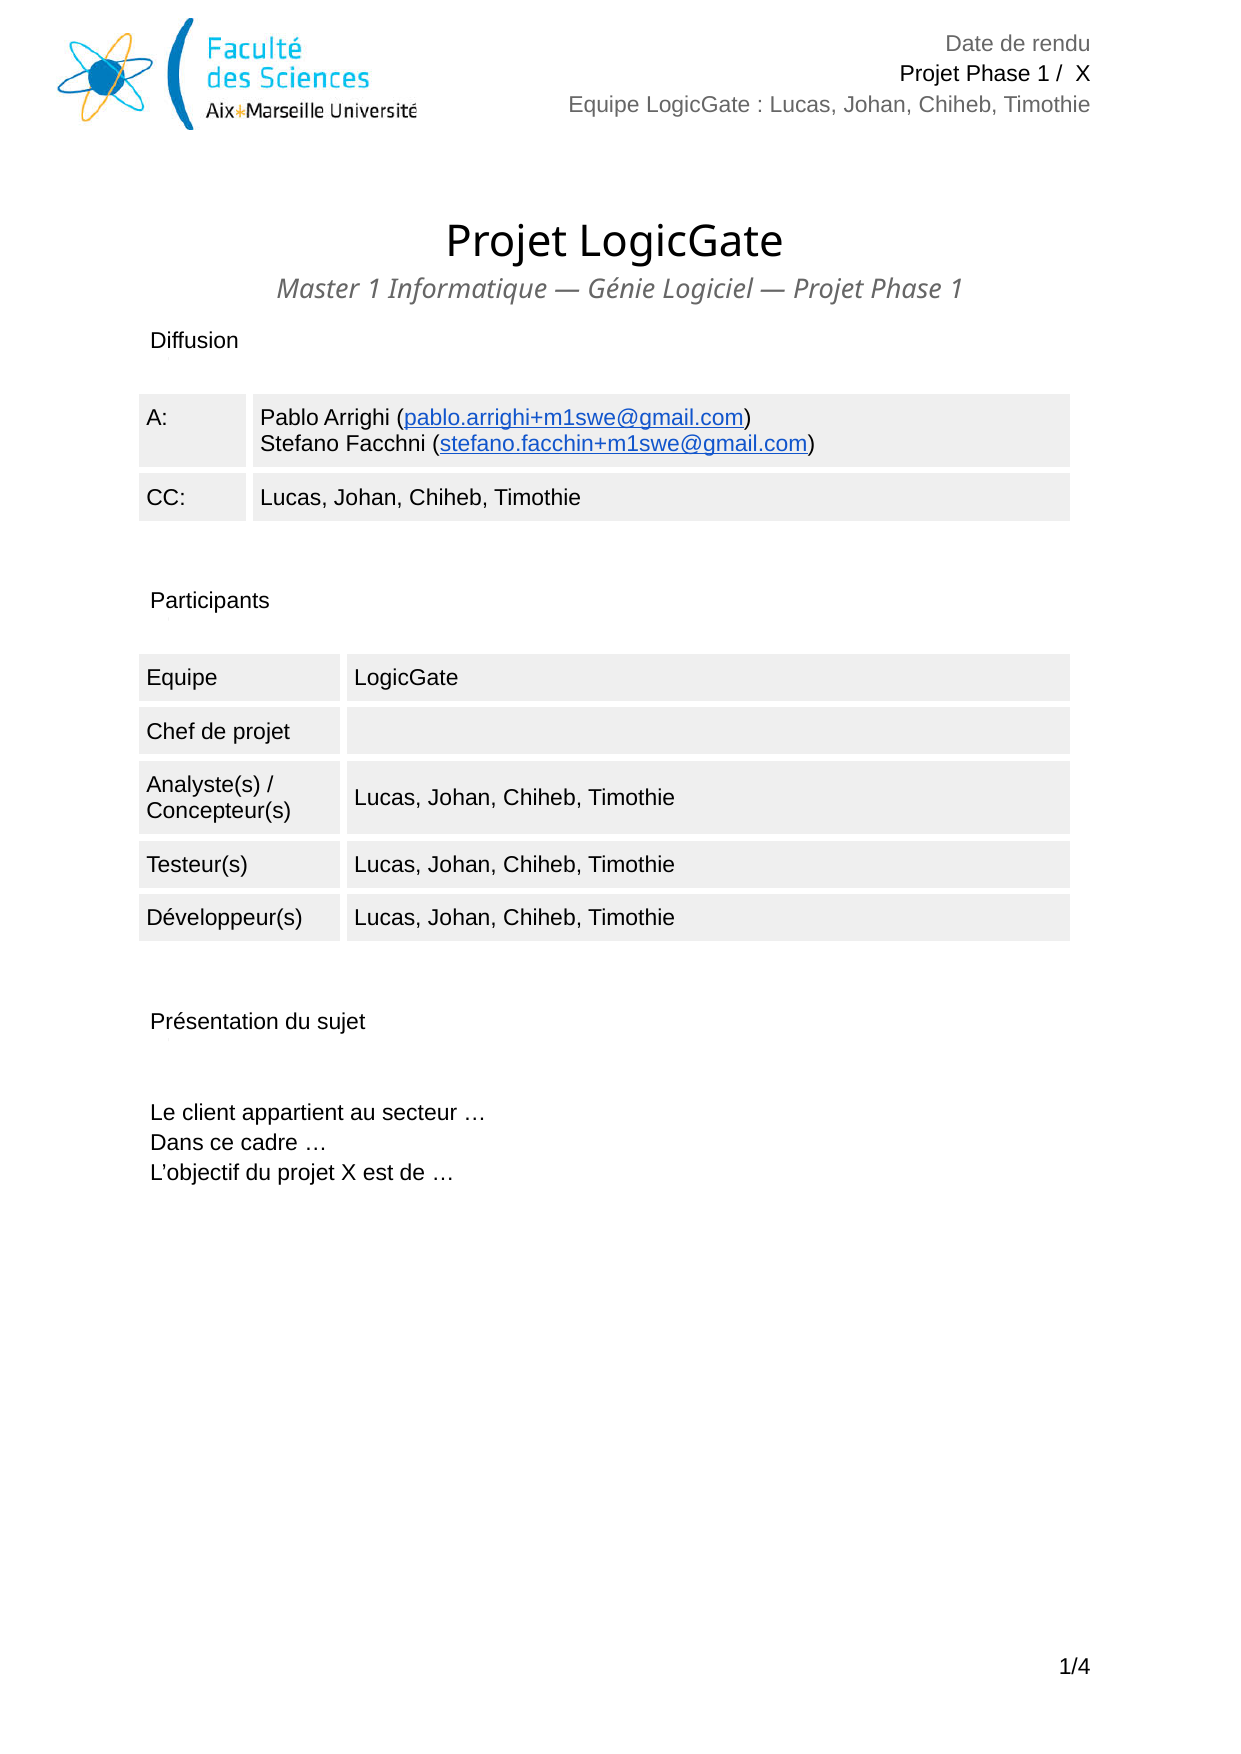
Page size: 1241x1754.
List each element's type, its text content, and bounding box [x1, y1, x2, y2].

table_cell CC: [139, 473, 246, 521]
table_cell Analyste(s) / Concepteur(s) [139, 761, 340, 834]
text Présentation du sujet [150, 1008, 1090, 1034]
table_header Equipe [139, 654, 340, 701]
table_cell Lucas, Johan, Chiheb, Timothie [347, 894, 1070, 941]
text L’objectif du projet X est de … [150, 1159, 1090, 1185]
title Projet LogicGate [150, 209, 1090, 269]
text Participants [150, 587, 1090, 613]
text Diffusion [150, 327, 1090, 353]
table_cell Lucas, Johan, Chiheb, Timothie [347, 761, 1070, 834]
table_cell Chef de projet [139, 707, 340, 754]
table_header A: [139, 394, 246, 467]
text Le client appartient au secteur … [150, 1098, 1090, 1125]
table_cell Lucas, Johan, Chiheb, Timothie [347, 841, 1070, 888]
table_cell [347, 707, 1070, 754]
table_header Pablo Arrighi (pablo.arrighi+m1swe@gmail.com) Stefano Facchni (stefano.facchin+m1swe@gmail.com) [253, 394, 1070, 467]
table_header LogicGate [347, 654, 1070, 701]
table_cell Testeur(s) [139, 841, 340, 888]
subtitle Master 1 Informatique — Génie Logiciel — Projet Phase 1 [150, 269, 1090, 306]
table_cell Développeur(s) [139, 894, 340, 941]
picture [56, 18, 417, 130]
table_cell Lucas, Johan, Chiheb, Timothie [253, 473, 1070, 521]
text Dans ce cadre … [150, 1129, 1090, 1155]
